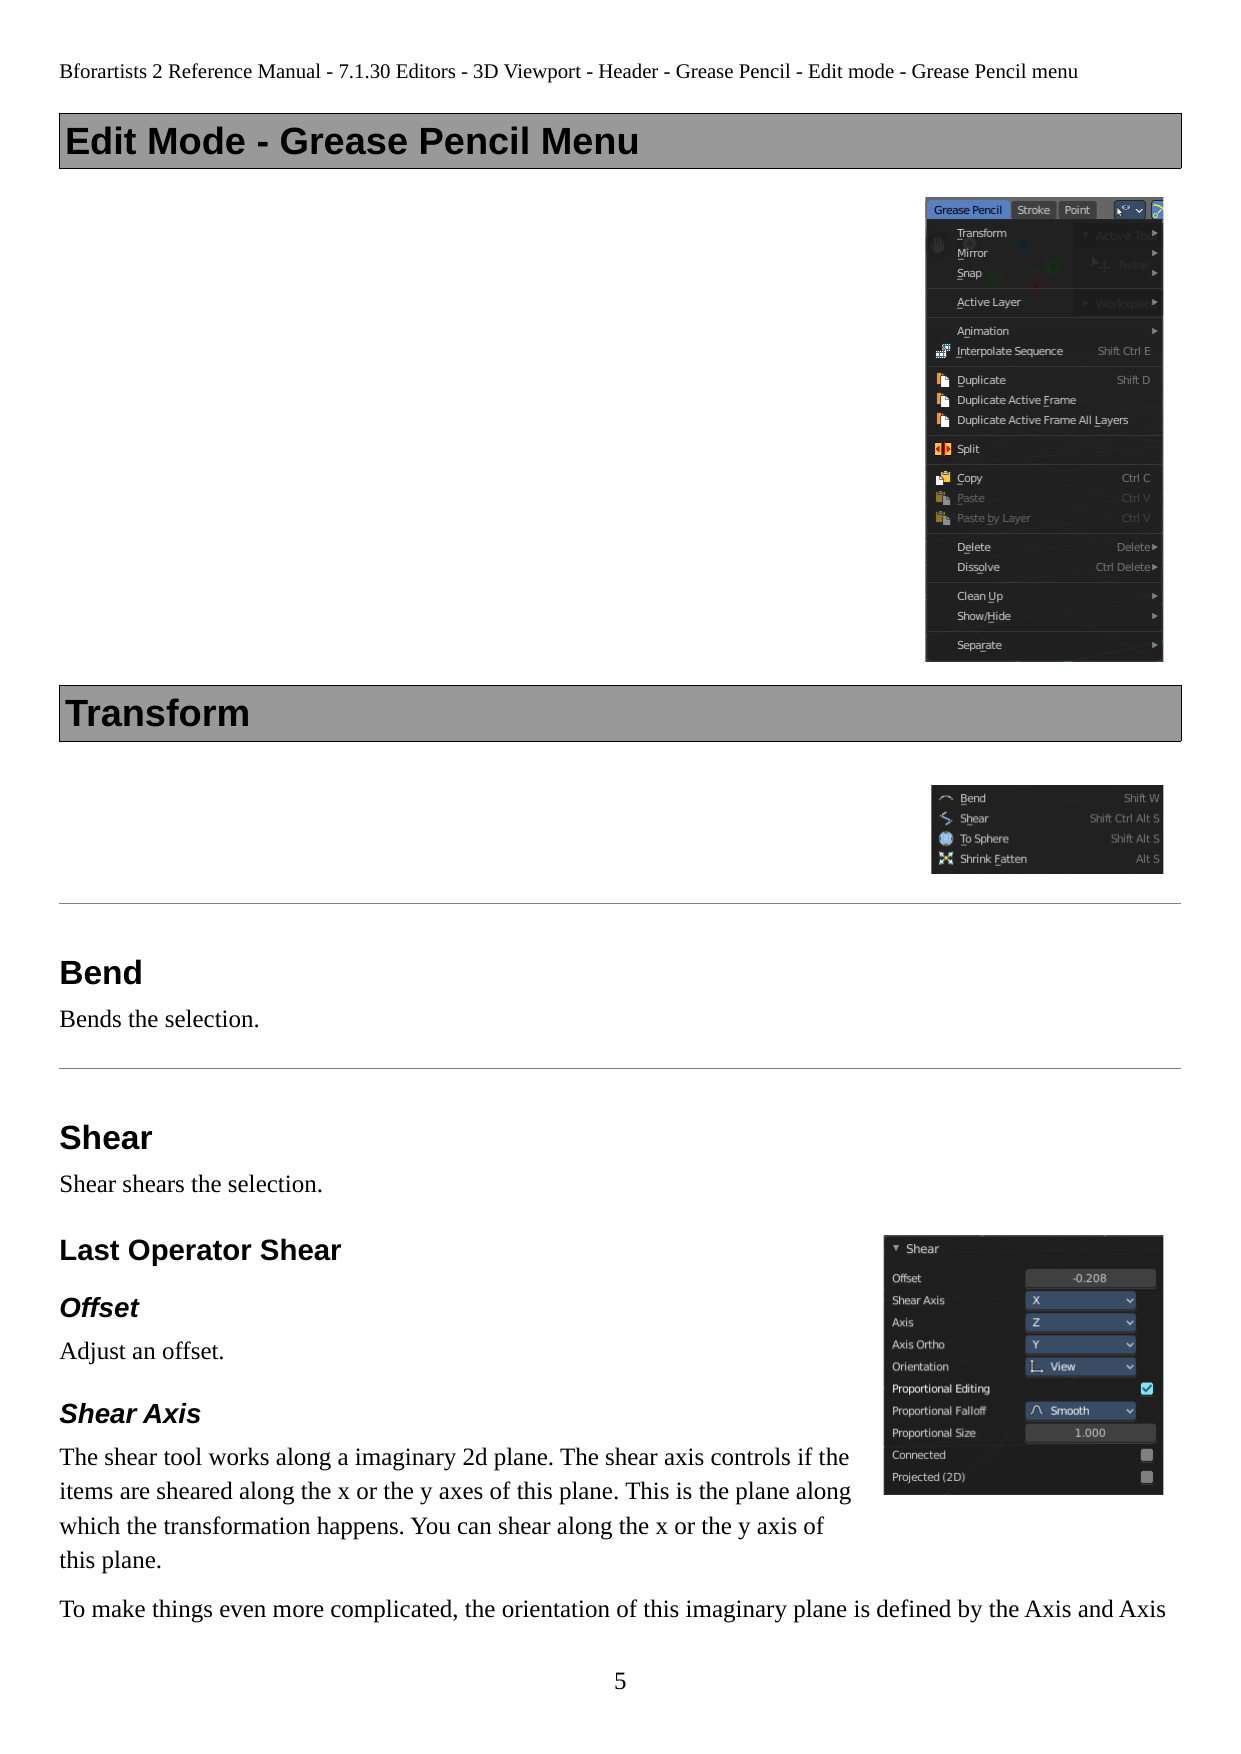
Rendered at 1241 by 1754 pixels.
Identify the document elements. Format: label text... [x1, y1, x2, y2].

picture [931, 785, 1164, 874]
subtitle [1164, 1398, 1181, 1429]
picture [925, 197, 1164, 662]
text The shear tool works along a imaginary 2d plane. The shear axis controls if the items are sheared along the x or the y axes of this plane. This is the plane along which the transformation happens. You can shear along the x or the y axis of this plane. [59, 1442, 1181, 1574]
text Shear shears the selection. [59, 1169, 1181, 1198]
subtitle Shear [59, 1118, 1181, 1157]
subtitle Shear Axis [59, 1398, 883, 1429]
text To make things even more complicated, the orientation of this imaginary plane is defined by the Axis and Axis [59, 1594, 1181, 1623]
table_header Edit Mode - Grease Pencil Menu [60, 114, 1181, 168]
text [1164, 1336, 1181, 1365]
subtitle [1164, 1292, 1181, 1323]
text Adjust an offset. [59, 1336, 883, 1365]
picture [883, 1235, 1164, 1495]
subtitle Offset [59, 1292, 883, 1323]
text Bends the selection. [59, 1004, 1181, 1033]
subtitle Last Operator Shear [59, 1233, 1181, 1267]
table_header Transform [60, 686, 1181, 741]
subtitle Bend [59, 953, 1181, 992]
